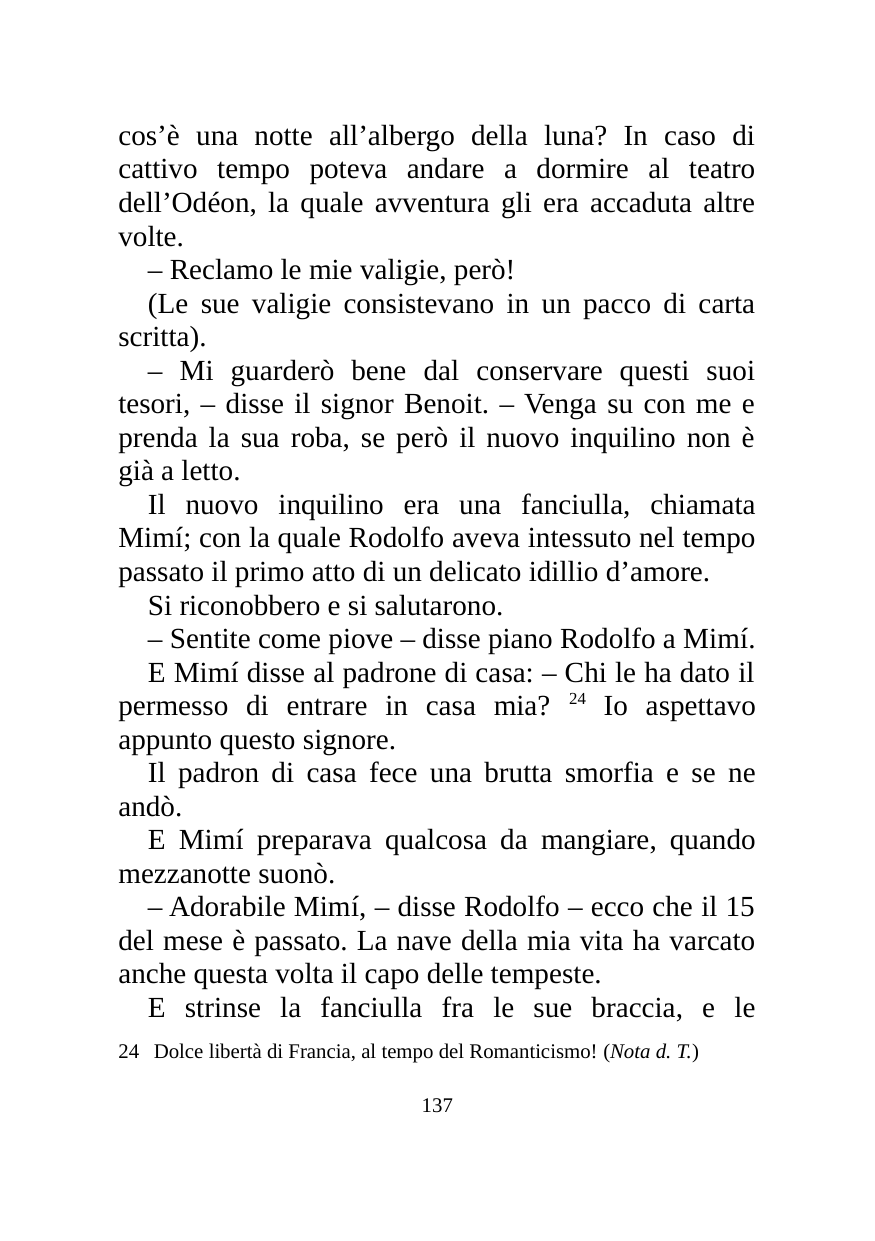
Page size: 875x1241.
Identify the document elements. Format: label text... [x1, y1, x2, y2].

text cos’è una notte all’albergo della luna? In caso di cattivo tempo poteva andare a dormire al teatro dell’Odéon, la quale avventura gli era accaduta altre volte. [118, 118, 756, 252]
text ‒ Sentite come piove ‒ disse piano Rodolfo a Mimí. [118, 621, 756, 655]
text Dolce libertà di Francia, al tempo del Romanticismo! (Nota d. T.) [118, 1039, 756, 1063]
text E strinse la fanciulla fra le sue braccia, e le [118, 990, 756, 1024]
text Il padron di casa fece una brutta smorfia e se ne andò. [118, 755, 756, 822]
text ‒ Mi guarderò bene dal conservare questi suoi tesori, ‒ disse il signor Benoit. ‒ Venga su con me e prenda la sua roba, se però il nuovo inquilino non è già a letto. [118, 353, 756, 487]
text Si riconobbero e si salutarono. [118, 588, 756, 621]
text Il nuovo inquilino era una fanciulla, chiamata Mimí; con la quale Rodolfo aveva intessuto nel tempo passato il primo atto di un delicato idillio d’amore. [118, 487, 756, 588]
text ‒ Reclamo le mie valigie, però! [118, 252, 756, 286]
text ‒ Adorabile Mimí, ‒ disse Rodolfo ‒ ecco che il 15 del mese è passato. La nave della mia vita ha varcato anche questa volta il capo delle tempeste. [118, 889, 756, 990]
text E Mimí preparava qualcosa da mangiare, quando mezzanotte suonò. [118, 822, 756, 889]
text E Mimí disse al padrone di casa: ‒ Chi le ha dato il permesso di entrare in casa mia? Io aspettavo appunto questo signore. [118, 655, 756, 755]
text (Le sue valigie consistevano in un pacco di carta scritta). [118, 286, 756, 353]
